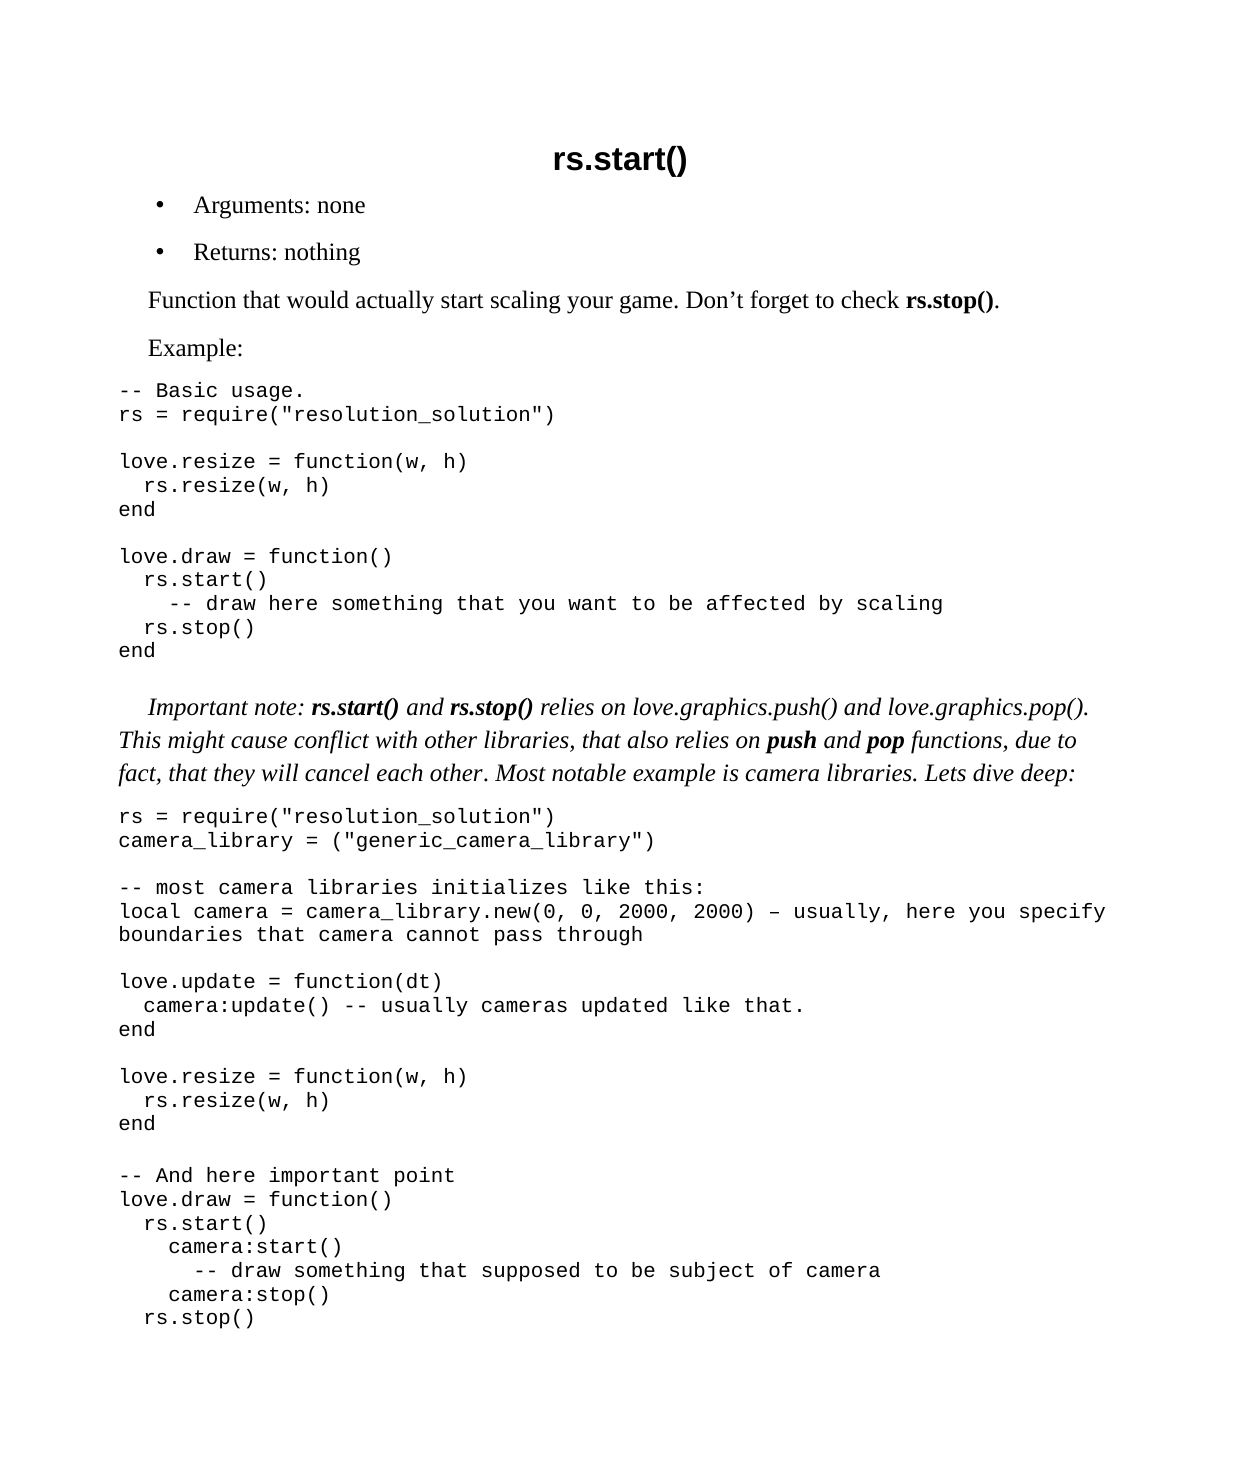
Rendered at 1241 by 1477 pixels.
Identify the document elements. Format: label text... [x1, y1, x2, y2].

text end [118, 1019, 1122, 1042]
text rs.stop() [118, 1307, 1122, 1331]
text camera:update() -- usually cameras updated like that. [118, 995, 1122, 1019]
text love.draw = function() [118, 546, 1122, 569]
text camera:start() [118, 1236, 1122, 1260]
subtitle rs.start() [118, 139, 1122, 177]
text love.resize = function(w, h) [118, 451, 1122, 475]
list Returns: nothing [156, 237, 1122, 266]
text camera:stop() [118, 1284, 1122, 1307]
text rs.start() [118, 1213, 1122, 1236]
text rs = require("resolution_solution") [118, 404, 1122, 428]
text Important note: rs.start() and rs.stop() relies on love.graphics.push() and love.graphics.pop(). This might cause conflict with other libraries, that also relies on push and pop functions, due to fact, that they will cancel each other. Most notable example is camera libraries. Lets dive deep: [118, 692, 1122, 787]
text end [118, 1113, 1122, 1137]
text love.update = function(dt) [118, 972, 1122, 995]
text rs.start() [118, 569, 1122, 593]
text rs.resize(w, h) [118, 475, 1122, 498]
text end [118, 498, 1122, 522]
text -- draw here something that you want to be affected by scaling [118, 593, 1122, 617]
text love.resize = function(w, h) [118, 1066, 1122, 1090]
text -- And here important point [118, 1165, 1122, 1189]
text -- draw something that supposed to be subject of camera [118, 1260, 1122, 1284]
text rs = require("resolution_solution") [118, 806, 1122, 830]
text rs.resize(w, h) [118, 1090, 1122, 1113]
text Example: [118, 333, 1122, 361]
text rs.stop() [118, 617, 1122, 640]
text local camera = camera_library.new(0, 0, 2000, 2000) – usually, here you specify boundaries that camera cannot pass through [118, 901, 1122, 948]
text camera_library = ("generic_camera_library") [118, 830, 1122, 853]
text -- most camera libraries initializes like this: [118, 877, 1122, 901]
list Arguments: none [156, 190, 1122, 219]
text Function that would actually start scaling your game. Don’t forget to check rs.stop(). [118, 285, 1122, 314]
text love.draw = function() [118, 1189, 1122, 1213]
text end [118, 640, 1122, 664]
text -- Basic usage. [118, 380, 1122, 404]
